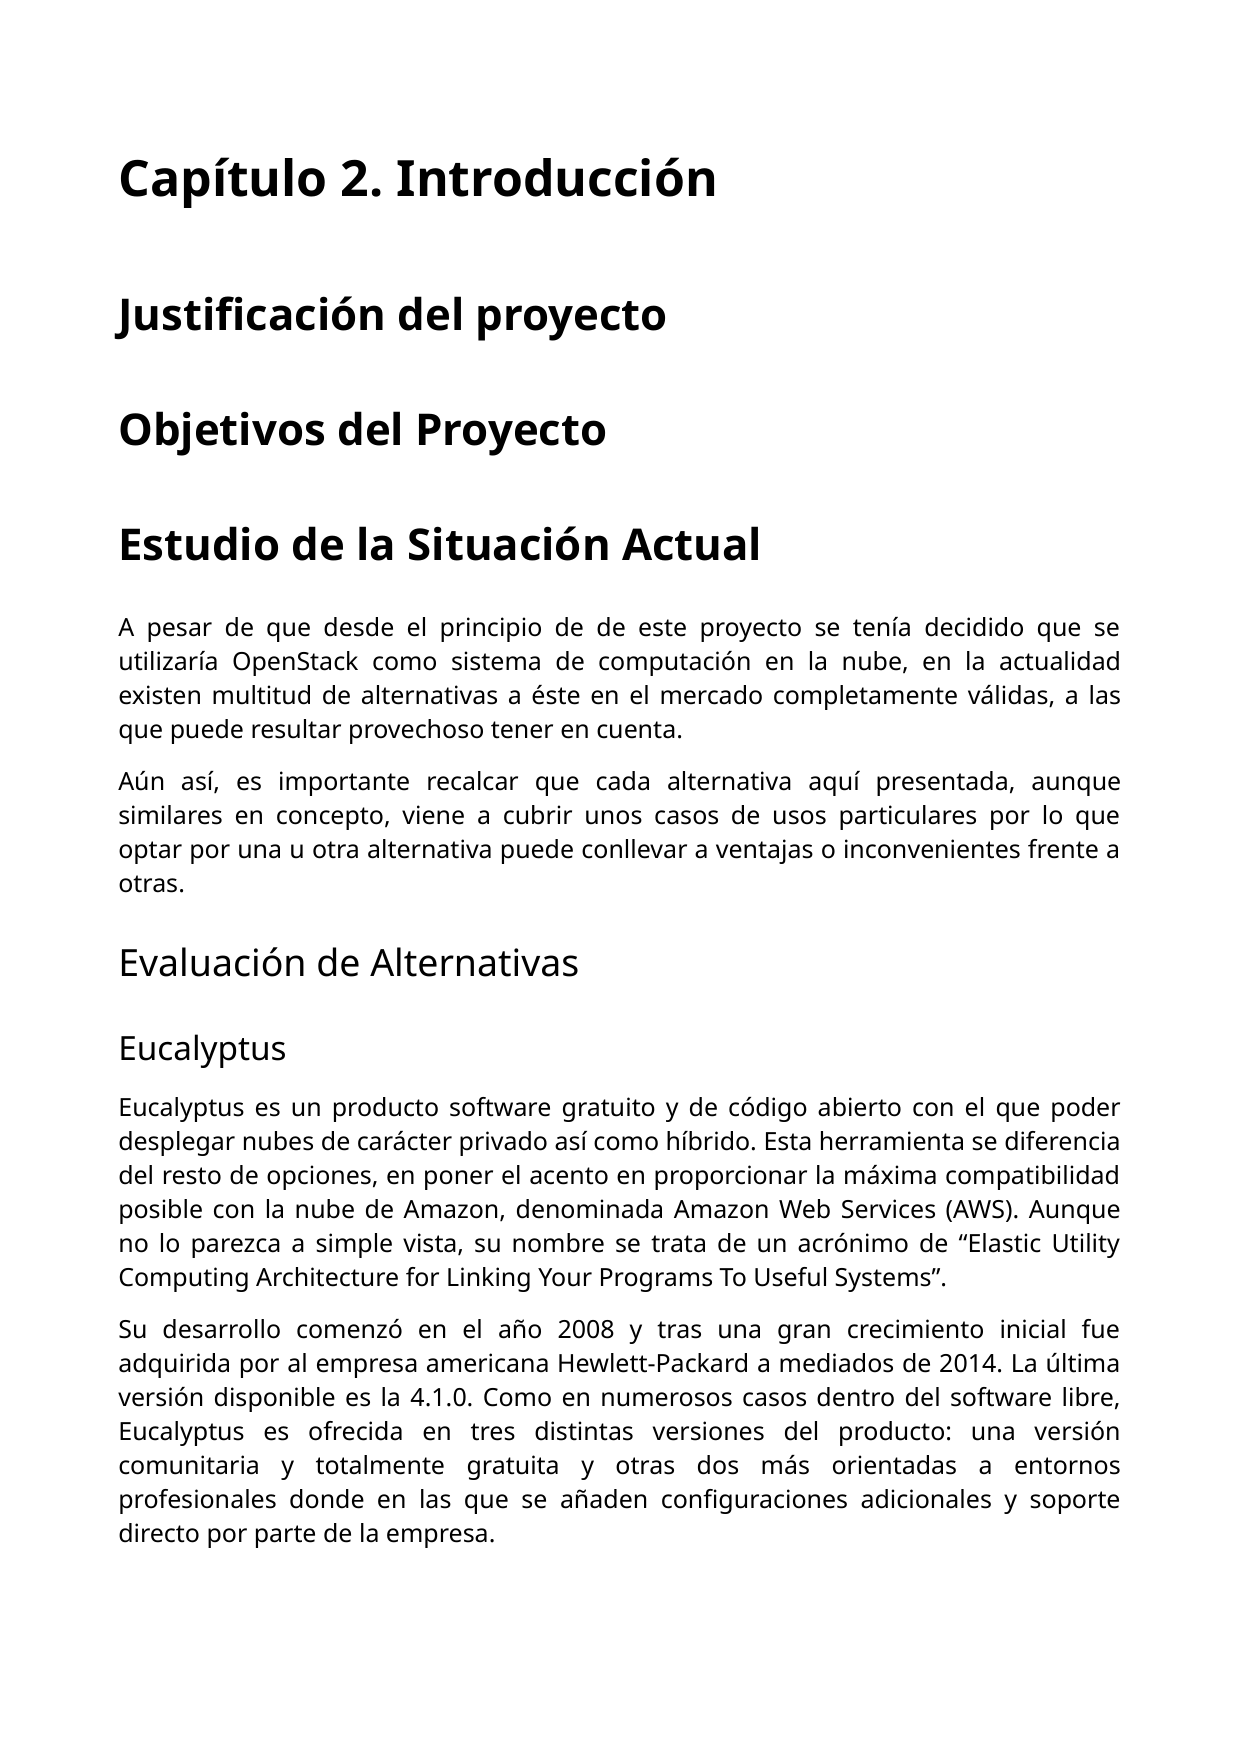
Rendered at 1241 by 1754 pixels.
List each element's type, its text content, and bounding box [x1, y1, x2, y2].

text Su desarrollo comenzó en el año 2008 y tras una gran crecimiento inicial fue adquirida por al empresa americana Hewlett-Packard a mediados de 2014. La última versión disponible es la 4.1.0. Como en numerosos casos dentro del software libre, Eucalyptus es ofrecida en tres distintas versiones del producto: una versión comunitaria y totalmente gratuita y otras dos más orientadas a entornos profesionales donde en las que se añaden configuraciones adicionales y soporte directo por parte de la empresa. [118, 1312, 1122, 1550]
subtitle Eucalyptus [118, 1025, 1122, 1071]
text Eucalyptus es un producto software gratuito y de código abierto con el que poder desplegar nubes de carácter privado así como híbrido. Esta herramienta se diferencia del resto de opciones, en poner el acento en proporcionar la máxima compatibilidad posible con la nube de Amazon, denominada Amazon Web Services (AWS). Aunque no lo parezca a simple vista, su nombre se trata de un acrónimo de “Elastic Utility Computing Architecture for Linking Your Programs To Useful Systems”. [118, 1089, 1122, 1293]
subtitle Estudio de la Situación Actual [118, 513, 1122, 573]
subtitle Evaluación de Alternativas [118, 937, 1122, 988]
subtitle Objetivos del Proyecto [118, 398, 1122, 458]
text Aún así, es importante recalcar que cada alternativa aquí presentada, aunque similares en concepto, viene a cubrir unos casos de usos particulares por lo que optar por una u otra alternativa puede conllevar a ventajas o inconvenientes frente a otras. [118, 763, 1122, 900]
subtitle Justificación del proyecto [118, 283, 1122, 343]
text A pesar de que desde el principio de de este proyecto se tenía decidido que se utilizaría OpenStack como sistema de computación en la nube, en la actualidad existen multitud de alternativas a éste en el mercado completamente válidas, a las que puede resultar provechoso tener en cuenta. [118, 609, 1122, 745]
title Capítulo 2. Introducción [118, 143, 1122, 211]
